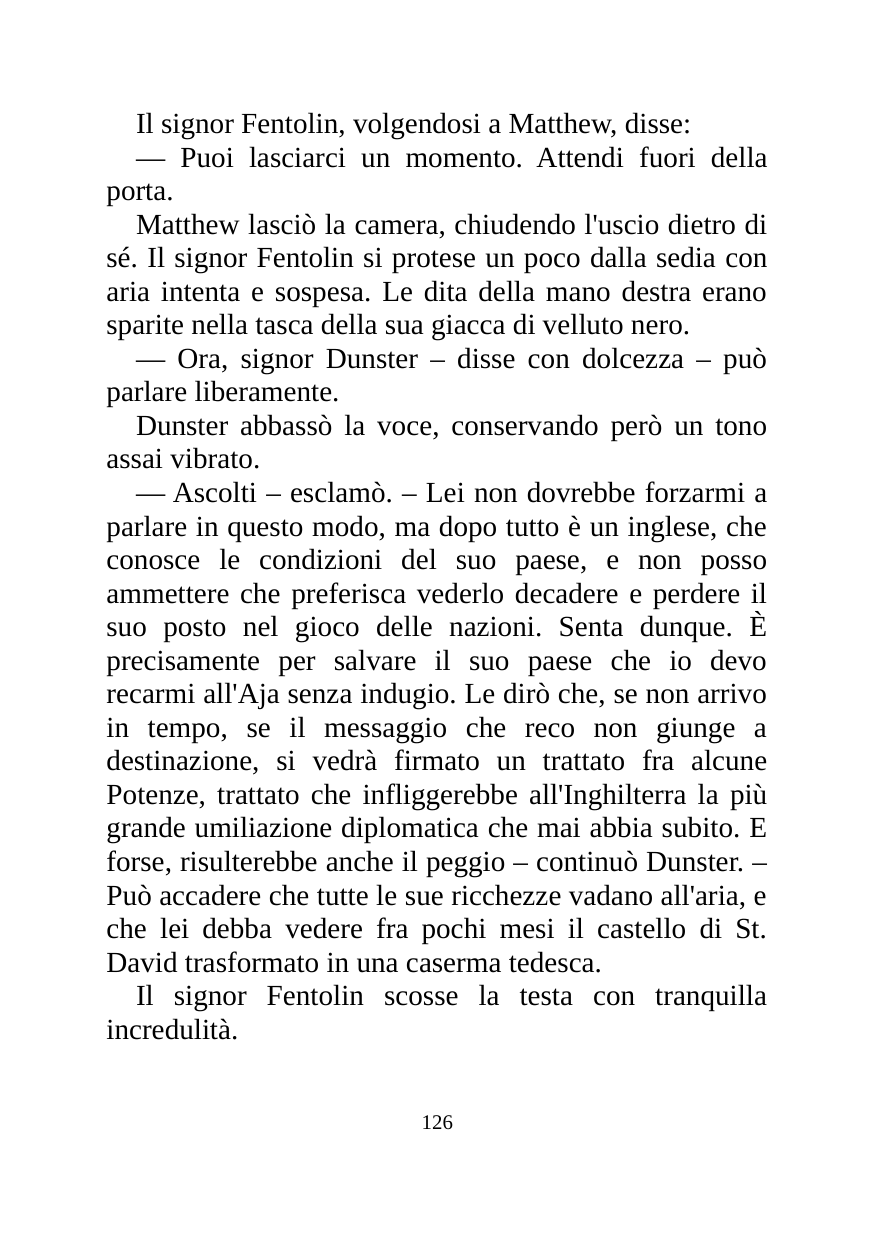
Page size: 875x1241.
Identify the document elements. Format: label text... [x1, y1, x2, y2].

text — Puoi lasciarci un momento. Attendi fuori della porta. [106, 140, 768, 207]
text Il signor Fentolin, volgendosi a Matthew, disse: [106, 106, 768, 140]
text Matthew lasciò la camera, chiudendo l'uscio dietro di sé. Il signor Fentolin si protese un poco dalla sedia con aria intenta e sospesa. Le dita della mano destra erano sparite nella tasca della sua giacca di velluto nero. [106, 207, 768, 341]
text Dunster abbassò la voce, conservando però un tono assai vibrato. [106, 408, 768, 475]
text Il signor Fentolin scosse la testa con tranquilla incredulità. [106, 978, 768, 1045]
text — Ascolti – esclamò. – Lei non dovrebbe forzarmi a parlare in questo modo, ma dopo tutto è un inglese, che conosce le condizioni del suo paese, e non posso ammettere che preferisca vederlo decadere e perdere il suo posto nel gioco delle nazioni. Senta dunque. È precisamente per salvare il suo paese che io devo recarmi all'Aja senza indugio. Le dirò che, se non arrivo in tempo, se il messaggio che reco non giunge a destinazione, si vedrà firmato un trattato fra alcune Potenze, trattato che infliggerebbe all'Inghilterra la più grande umiliazione diplomatica che mai abbia subito. E forse, risulterebbe anche il peggio – continuò Dunster. – Può accadere che tutte le sue ricchezze vadano all'aria, e che lei debba vedere fra pochi mesi il castello di St. David trasformato in una caserma tedesca. [106, 475, 768, 978]
text — Ora, signor Dunster – disse con dolcezza – può parlare liberamente. [106, 341, 768, 408]
